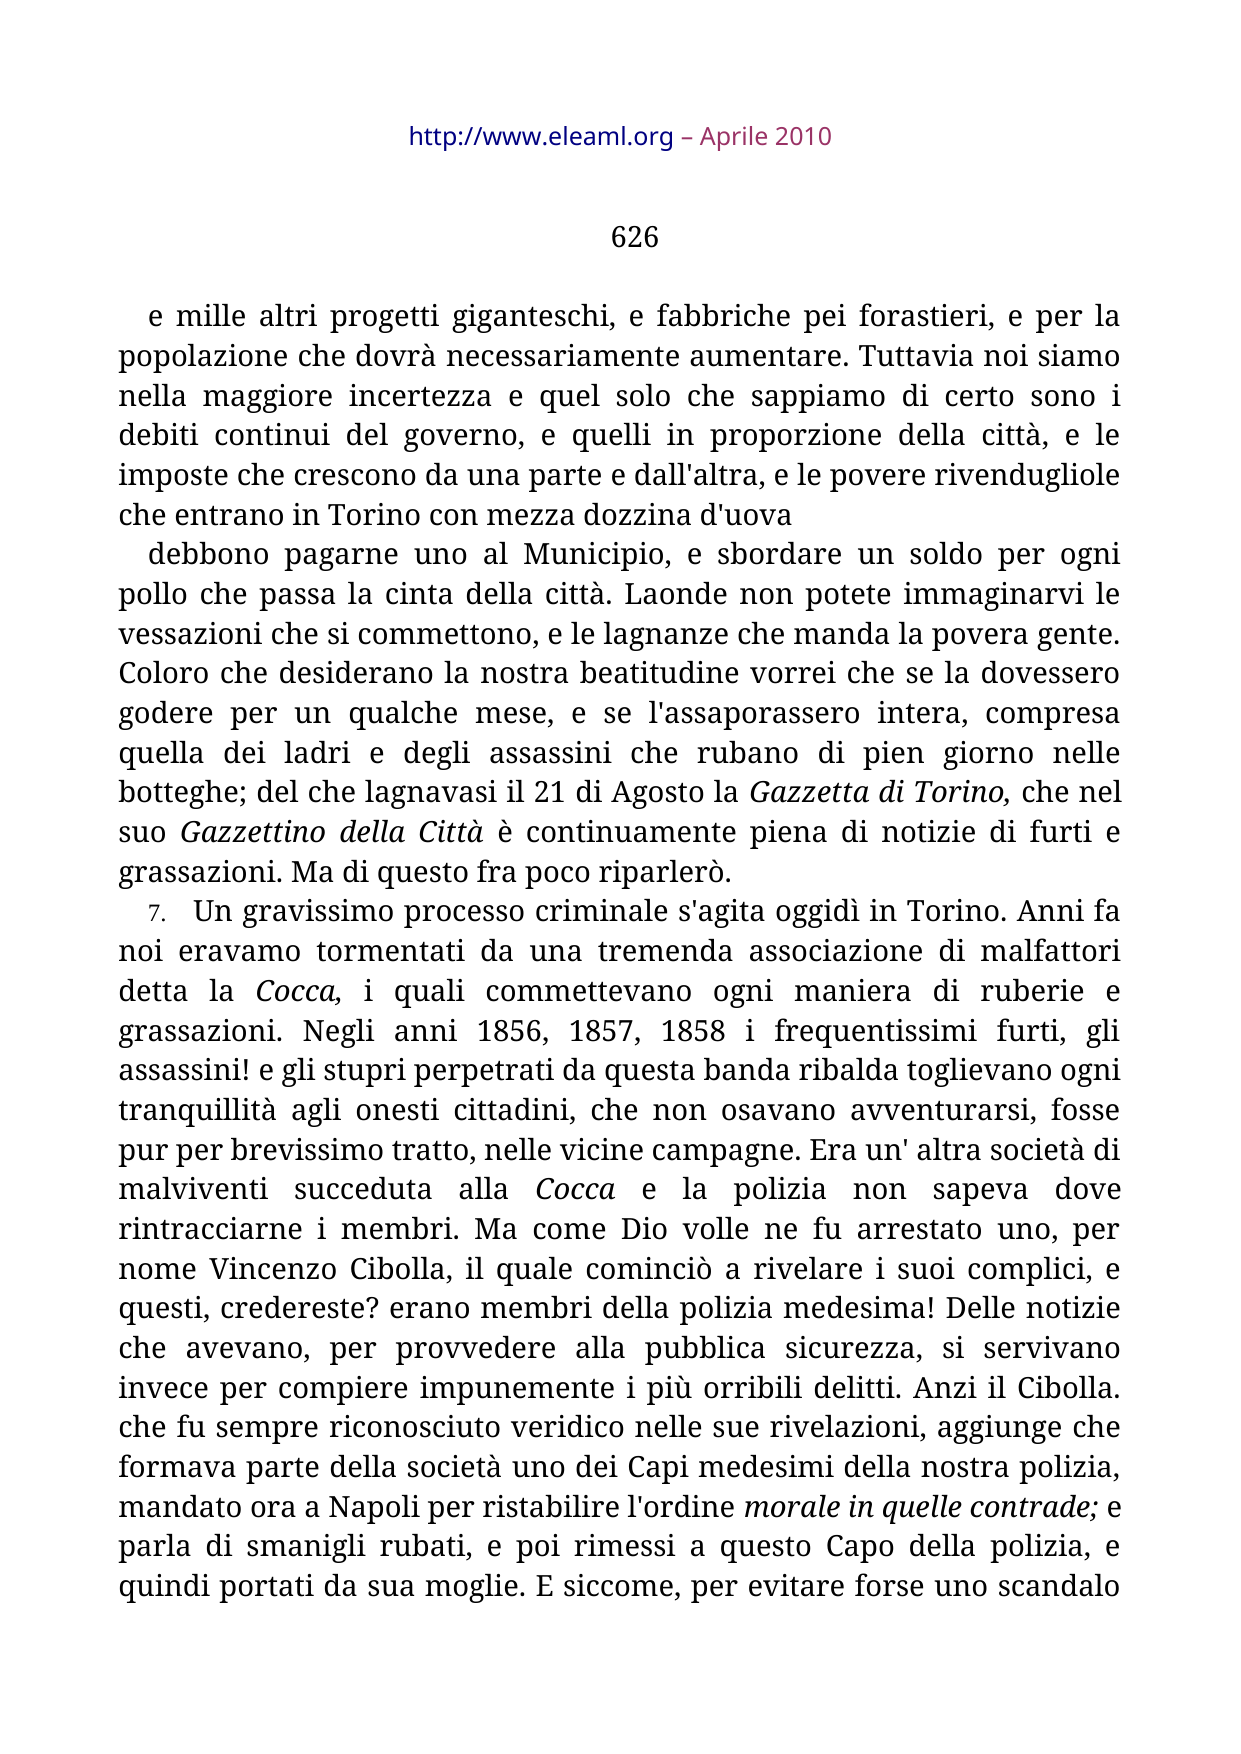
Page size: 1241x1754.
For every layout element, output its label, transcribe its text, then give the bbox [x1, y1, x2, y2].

text e mille altri progetti giganteschi, e fabbriche pei forastieri, e per la popolazione che dovrà necessariamente aumentare. Tuttavia noi siamo nella maggiore incertezza e quel solo che sappiamo di certo sono i debiti continui del governo, e quelli in proporzione della città, e le imposte che crescono da una parte e dall'altra, e le povere rivendugliole che entrano in Torino con mezza dozzina d'uova [118, 295, 1122, 533]
list Un gravissimo processo criminale s'agita oggidì in Torino. Anni fa noi eravamo tormentati da una tremenda associazione di malfattori detta la Cocca, i quali commettevano ogni maniera di ruberie e grassazioni. Negli anni 1856, 1857, 1858 i frequentissimi furti, gli assassini! e gli stupri perpetrati da questa banda ribalda toglievano ogni tranquillità agli onesti cittadini, che non osavano avventurarsi, fosse pur per brevissimo tratto, nelle vicine campagne. Era un' altra società di malviventi succeduta alla Cocca e la polizia non sapeva dove rintracciarne i membri. Ma come Dio volle ne fu arrestato uno, per nome Vincenzo Cibolla, il quale cominciò a rivelare i suoi complici, e questi, credereste? erano membri della polizia medesima! Delle notizie che avevano, per provvedere alla pubblica sicurezza, si servivano invece per compiere impunemente i più orribili delitti. Anzi il Cibolla. che fu sempre riconosciuto veridico nelle sue rivelazioni, aggiunge che formava parte della società uno dei Capi medesimi della nostra polizia, mandato ora a Napoli per ristabilire l'ordine morale in quelle contrade; e parla di smanigli rubati, e poi rimessi a questo Capo della polizia, e quindi portati da sua moglie. E siccome, per evitare forse uno scandalo [118, 891, 1122, 1605]
text debbono pagarne uno al Municipio, e sbordare un soldo per ogni pollo che passa la cinta della città. Laonde non potete immaginarvi le vessazioni che si commettono, e le lagnanze che manda la povera gente. Coloro che desiderano la nostra beatitudine vorrei che se la dovessero godere per un qualche mese, e se l'assaporassero intera, compresa quella dei ladri e degli assassini che rubano di pien giorno nelle botteghe; del che lagnavasi il 21 di Agosto la Gazzetta di Torino, che nel suo Gazzettino della Città è continuamente piena di notizie di furti e grassazioni. Ma di questo fra poco riparlerò. [118, 533, 1122, 891]
text 626 [118, 216, 1122, 256]
